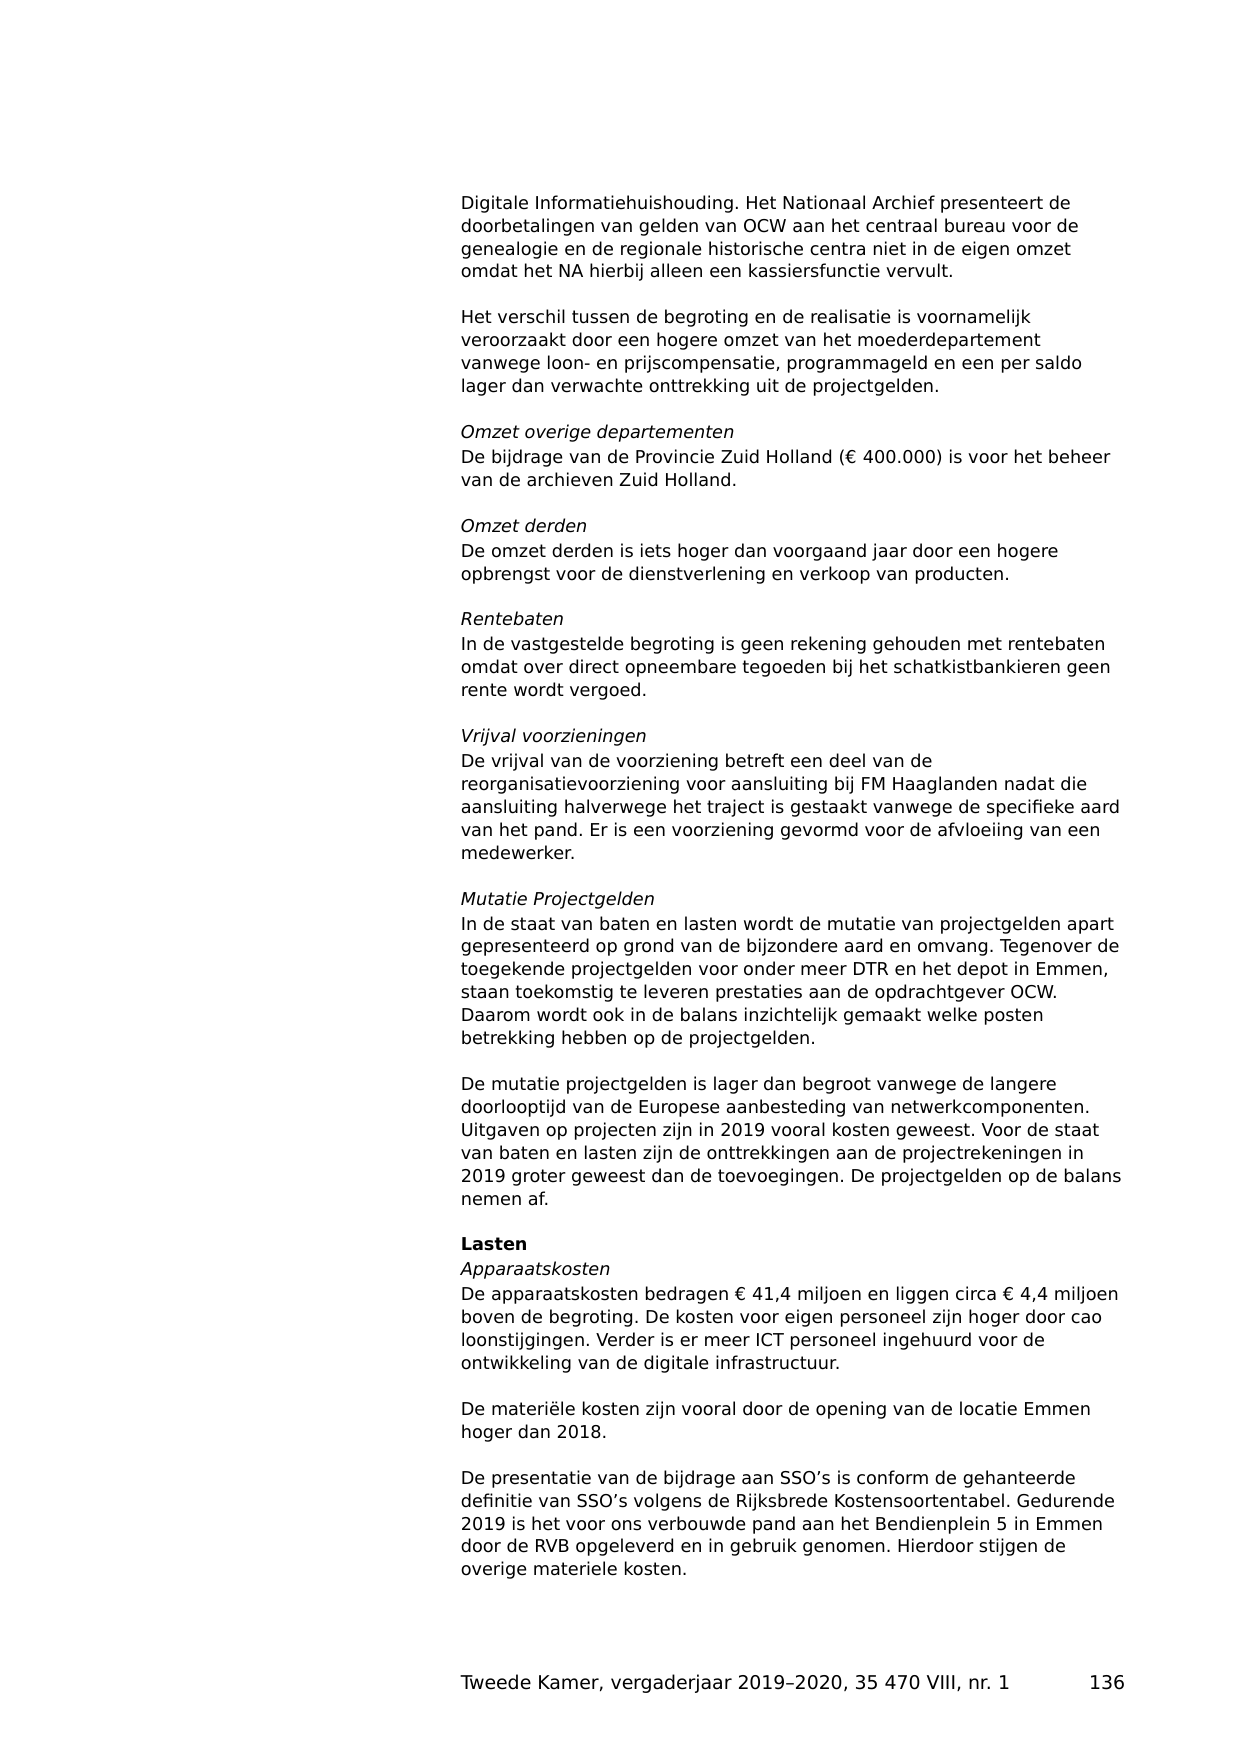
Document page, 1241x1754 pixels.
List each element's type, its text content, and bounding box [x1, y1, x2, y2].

text Het verschil tussen de begroting en de realisatie is voornamelijk veroorzaakt door een hogere omzet van het moederdepartement vanwege loon- en prijscompensatie, programmageld en een per saldo lager dan verwachte onttrekking uit de projectgelden. [461, 305, 1125, 397]
text Omzet overige departementen [461, 420, 1125, 443]
text Omzet derden [461, 514, 1125, 537]
text Lasten [461, 1232, 1125, 1255]
text Digitale Informatiehuishouding. Het Nationaal Archief presenteert de doorbetalingen van gelden van OCW aan het centraal bureau voor de genealogie en de regionale historische centra niet in de eigen omzet omdat het NA hierbij alleen een kassiersfunctie vervult. [461, 191, 1125, 282]
text De omzet derden is iets hoger dan voorgaand jaar door een hogere opbrengst voor de dienstverlening en verkoop van producten. [461, 539, 1125, 584]
text De bijdrage van de Provincie Zuid Holland (€ 400.000) is voor het beheer van de archieven Zuid Holland. [461, 445, 1125, 491]
text De mutatie projectgelden is lager dan begroot vanwege de langere doorlooptijd van de Europese aanbesteding van netwerkcomponenten. Uitgaven op projecten zijn in 2019 vooral kosten geweest. Voor de staat van baten en lasten zijn de onttrekkingen aan de projectrekeningen in 2019 groter geweest dan de toevoegingen. De projectgelden op de balans nemen af. [461, 1072, 1125, 1209]
text In de vastgestelde begroting is geen rekening gehouden met rentebaten omdat over direct opneembare tegoeden bij het schatkistbankieren geen rente wordt vergoed. [461, 632, 1125, 701]
text Vrijval voorzieningen [461, 724, 1125, 747]
text De materiële kosten zijn vooral door de opening van de locatie Emmen hoger dan 2018. [461, 1397, 1125, 1443]
text De vrijval van de voorziening betreft een deel van de reorganisatievoorziening voor aansluiting bij FM Haaglanden nadat die aansluiting halverwege het traject is gestaakt vanwege de specifieke aard van het pand. Er is een voorziening gevormd voor de afvloeiing van een medewerker. [461, 749, 1125, 864]
text Rentebaten [461, 607, 1125, 630]
text De apparaatskosten bedragen € 41,4 miljoen en liggen circa € 4,4 miljoen boven de begroting. De kosten voor eigen personeel zijn hoger door cao loonstijgingen. Verder is er meer ICT personeel ingehuurd voor de ontwikkeling van de digitale infrastructuur. [461, 1282, 1125, 1374]
text De presentatie van de bijdrage aan SSO’s is conform de gehanteerde definitie van SSO’s volgens de Rijksbrede Kostensoortentabel. Gedurende 2019 is het voor ons verbouwde pand aan het Bendienplein 5 in Emmen door de RVB opgeleverd en in gebruik genomen. Hierdoor stijgen de overige materiele kosten. [461, 1466, 1125, 1580]
text Mutatie Projectgelden [461, 887, 1125, 909]
text In de staat van baten en lasten wordt de mutatie van projectgelden apart gepresenteerd op grond van de bijzondere aard en omvang. Tegenover de toegekende projectgelden voor onder meer DTR en het depot in Emmen, staan toekomstig te leveren prestaties aan de opdrachtgever OCW. Daarom wordt ook in de balans inzichtelijk gemaakt welke posten betrekking hebben op de projectgelden. [461, 912, 1125, 1049]
text Apparaatskosten [461, 1257, 1125, 1280]
